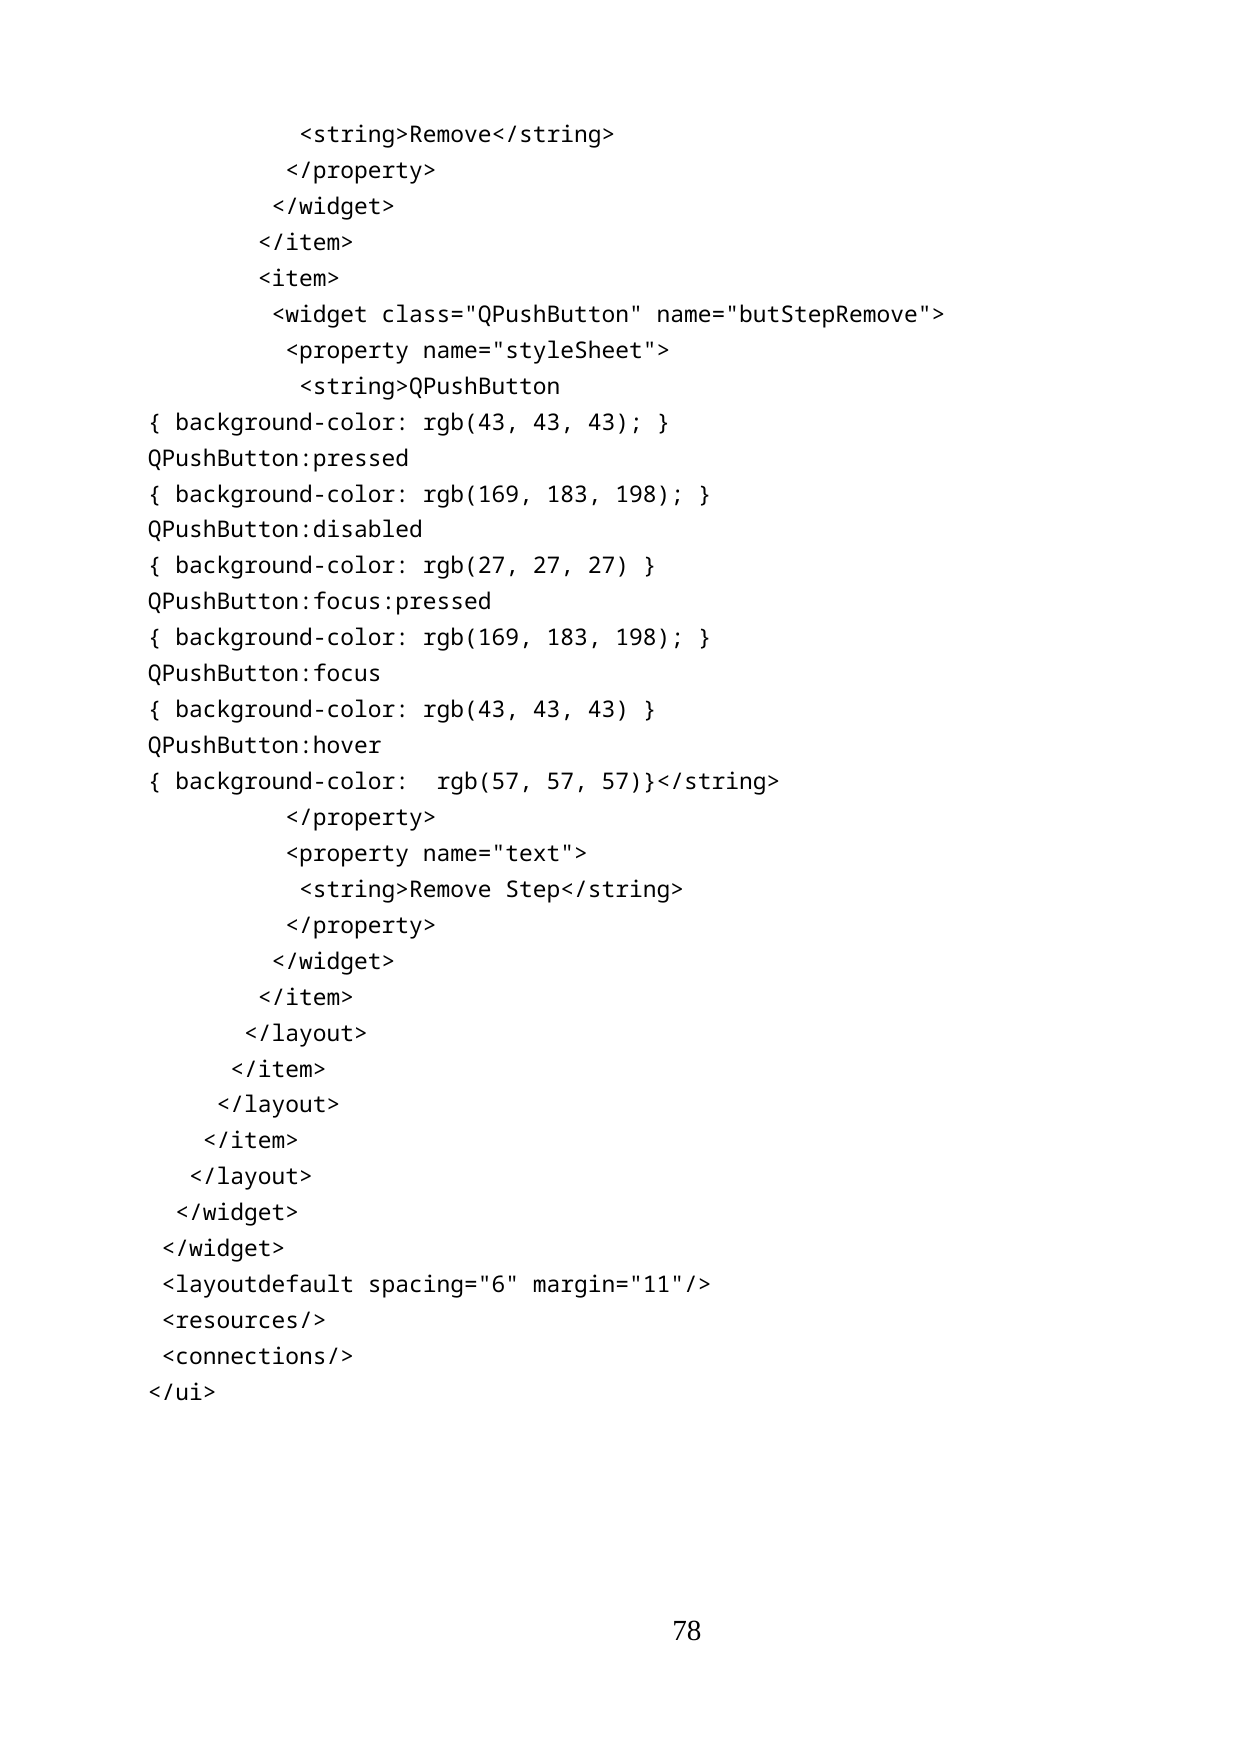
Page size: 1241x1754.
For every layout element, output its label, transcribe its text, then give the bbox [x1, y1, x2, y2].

text </layout> [148, 1017, 1152, 1048]
text </item> [148, 981, 1152, 1012]
text </property> [148, 909, 1152, 940]
text QPushButton:disabled [148, 513, 1152, 545]
text <property name="text"> [148, 837, 1152, 868]
text <item> [148, 262, 1152, 293]
text QPushButton:focus [148, 657, 1152, 688]
text QPushButton:pressed [148, 442, 1152, 473]
text </widget> [148, 1196, 1152, 1227]
text <layoutdefault spacing="6" margin="11"/> [148, 1268, 1152, 1299]
text { background-color: rgb(169, 183, 198); } [148, 477, 1152, 509]
text <string>Remove</string> [148, 118, 1152, 149]
text </ui> [148, 1376, 1152, 1407]
text <resources/> [148, 1304, 1152, 1335]
text <string>Remove Step</string> [148, 873, 1152, 904]
text <connections/> [148, 1340, 1152, 1371]
text <widget class="QPushButton" name="butStepRemove"> [148, 298, 1152, 329]
text QPushButton:hover [148, 729, 1152, 760]
text <property name="styleSheet"> [148, 334, 1152, 365]
text </layout> [148, 1088, 1152, 1120]
text <string>QPushButton [148, 370, 1152, 401]
text { background-color: rgb(43, 43, 43) } [148, 693, 1152, 724]
text </widget> [148, 945, 1152, 976]
text { background-color: rgb(43, 43, 43); } [148, 406, 1152, 437]
text </item> [148, 226, 1152, 257]
text { background-color: rgb(57, 57, 57)}</string> [148, 765, 1152, 796]
text </item> [148, 1052, 1152, 1084]
text </widget> [148, 1232, 1152, 1263]
text </item> [148, 1124, 1152, 1156]
text { background-color: rgb(27, 27, 27) } [148, 549, 1152, 581]
text QPushButton:focus:pressed [148, 585, 1152, 617]
text </layout> [148, 1160, 1152, 1192]
text { background-color: rgb(169, 183, 198); } [148, 621, 1152, 652]
text </widget> [148, 190, 1152, 221]
text </property> [148, 801, 1152, 832]
text </property> [148, 154, 1152, 185]
